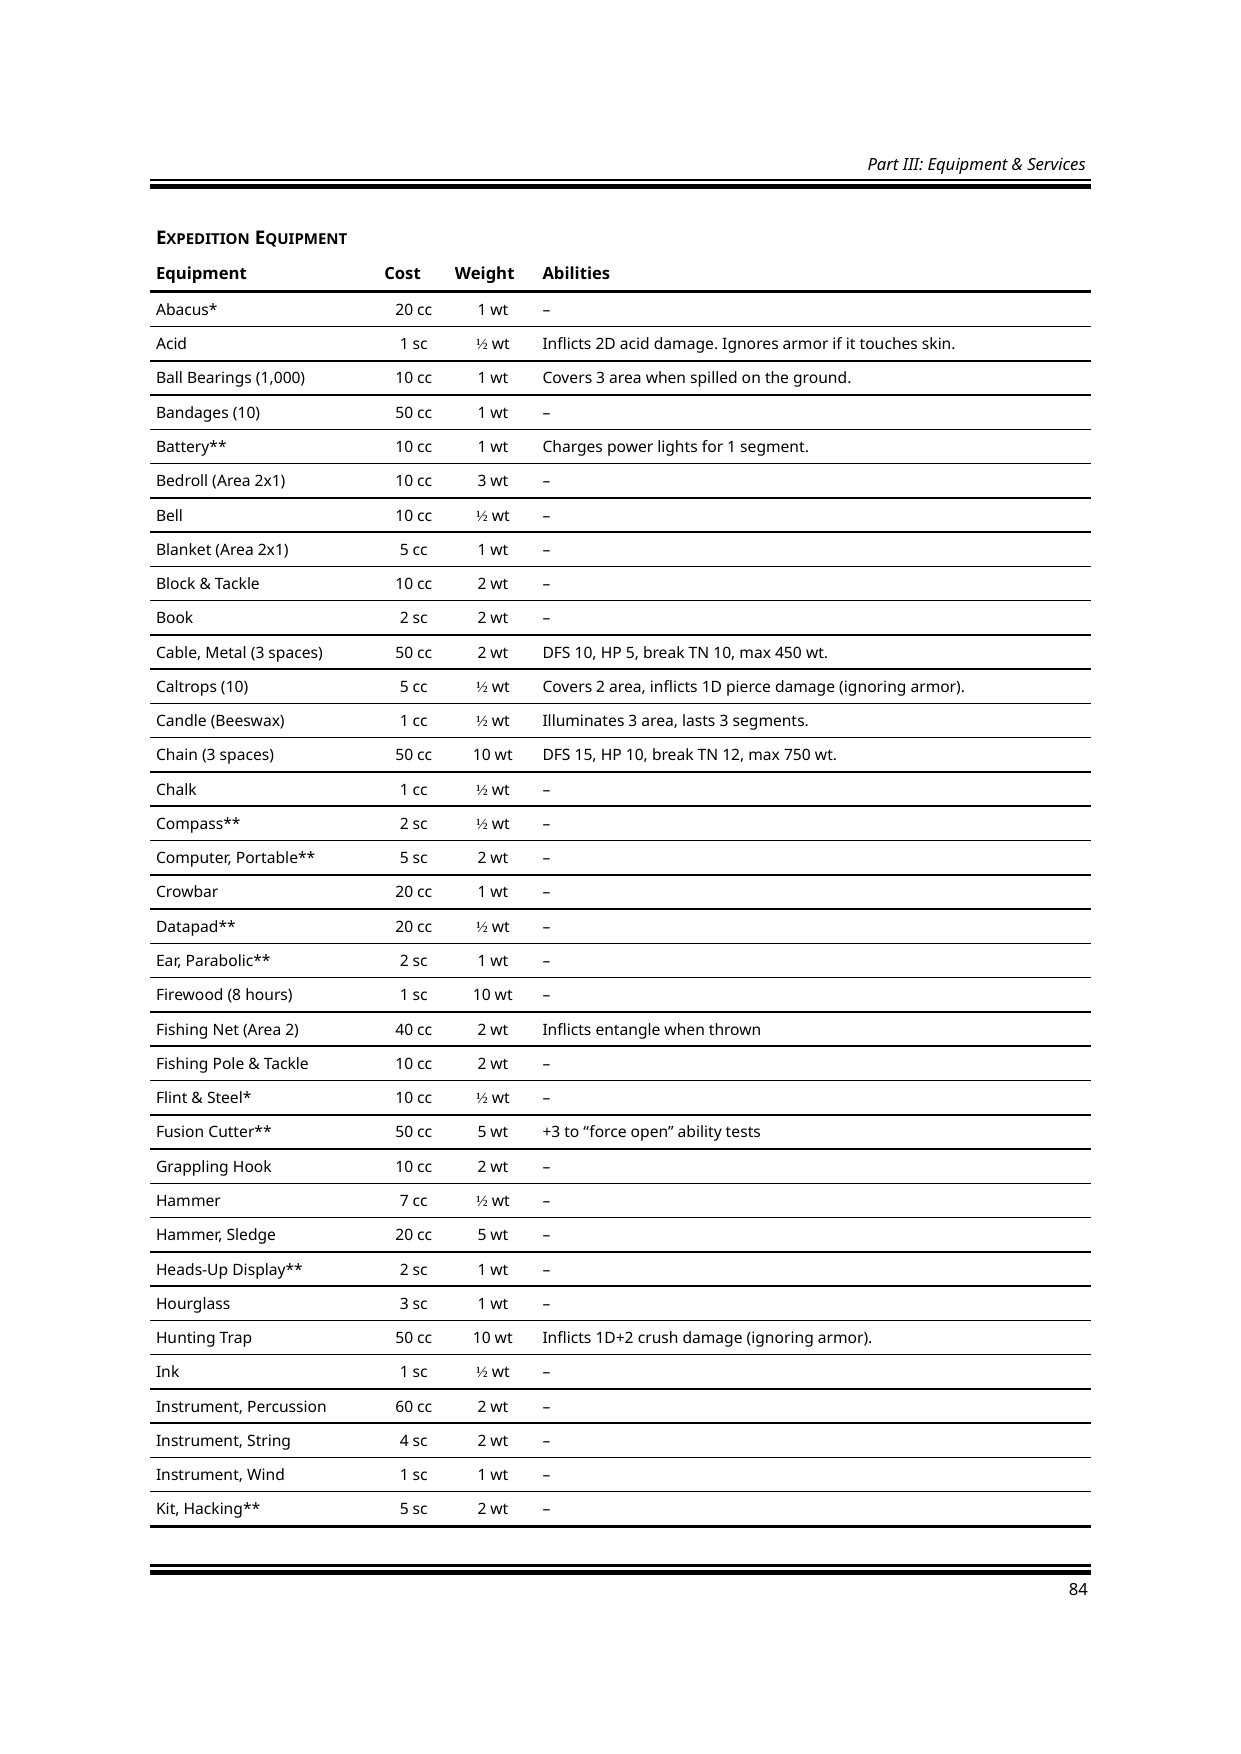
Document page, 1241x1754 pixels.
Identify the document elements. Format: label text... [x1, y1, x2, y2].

table_cell 10 cc [379, 1150, 449, 1182]
table_cell Grappling Hook [150, 1150, 378, 1182]
table_cell 1 wt [449, 430, 537, 463]
table_cell 1 wt [449, 293, 537, 326]
table_cell 5 wt [449, 1218, 537, 1251]
table_cell Fusion Cutter** [150, 1116, 378, 1148]
table_cell 2 wt [449, 1390, 537, 1422]
table_cell Fishing Pole & Tackle [150, 1047, 378, 1079]
table_cell Illuminates 3 area, lasts 3 segments. [537, 704, 1091, 737]
table_cell 10 wt [449, 738, 537, 771]
table_cell Fishing Net (Area 2) [150, 1013, 378, 1045]
table_cell Bell [150, 499, 378, 531]
table_cell 5 wt [449, 1116, 537, 1148]
table_cell – [537, 567, 1091, 600]
table_cell 5 sc [379, 841, 449, 874]
table_cell Hammer, Sledge [150, 1218, 378, 1251]
table_cell Caltrops (10) [150, 670, 378, 703]
table_cell 1 sc [379, 327, 449, 360]
table_cell Weight [449, 256, 537, 290]
table_cell 1 wt [449, 362, 537, 394]
table_cell – [537, 1184, 1091, 1217]
table_cell – [537, 841, 1091, 874]
table_cell 2 wt [449, 1424, 537, 1457]
table_cell 1 wt [449, 876, 537, 908]
table_cell ½ wt [449, 773, 537, 805]
table_cell 1 wt [449, 944, 537, 977]
table_cell Cost [379, 256, 449, 290]
table_cell – [537, 601, 1091, 634]
table_cell Inflicts entangle when thrown [537, 1013, 1091, 1045]
table_cell 2 wt [449, 601, 537, 634]
table_cell 20 cc [379, 876, 449, 908]
table_cell Kit, Hacking** [150, 1492, 378, 1525]
table_cell 5 sc [379, 1492, 449, 1525]
table_cell – [537, 1458, 1091, 1491]
table_cell +3 to “force open” ability tests [537, 1116, 1091, 1148]
table_cell 20 cc [379, 910, 449, 942]
table_cell ½ wt [449, 910, 537, 942]
table_cell 10 cc [379, 1047, 449, 1079]
table_cell DFS 10, HP 5, break TN 10, max 450 wt. [537, 636, 1091, 668]
table_cell 50 cc [379, 636, 449, 668]
table_cell Covers 2 area, inflicts 1D pierce damage (ignoring armor). [537, 670, 1091, 703]
table_cell 1 cc [379, 773, 449, 805]
table_cell 50 cc [379, 1116, 449, 1148]
table_cell 5 cc [379, 670, 449, 703]
table_cell Candle (Beeswax) [150, 704, 378, 737]
table_cell Battery** [150, 430, 378, 463]
table_cell Blanket (Area 2x1) [150, 533, 378, 566]
table_cell 10 cc [379, 464, 449, 497]
table_cell Abilities [537, 256, 1091, 290]
table_cell Compass** [150, 807, 378, 840]
table_cell Instrument, String [150, 1424, 378, 1457]
table_cell 2 wt [449, 1150, 537, 1182]
table_cell – [537, 1492, 1091, 1525]
table_cell Chalk [150, 773, 378, 805]
table_cell 2 sc [379, 944, 449, 977]
table_cell 20 cc [379, 293, 449, 326]
table_cell Instrument, Percussion [150, 1390, 378, 1422]
table_cell 60 cc [379, 1390, 449, 1422]
table_cell – [537, 773, 1091, 805]
table_cell 2 wt [449, 1013, 537, 1045]
table_cell Hunting Trap [150, 1321, 378, 1354]
table_cell ½ wt [449, 327, 537, 360]
table_cell – [537, 396, 1091, 428]
table_cell 1 wt [449, 1287, 537, 1319]
table_cell Abacus* [150, 293, 378, 326]
table_cell – [537, 1150, 1091, 1182]
table_cell 20 cc [379, 1218, 449, 1251]
table_cell Chain (3 spaces) [150, 738, 378, 771]
table_cell 1 sc [379, 978, 449, 1011]
table_cell – [537, 464, 1091, 497]
table_cell – [537, 1253, 1091, 1285]
table_cell Hammer [150, 1184, 378, 1217]
table_cell Hourglass [150, 1287, 378, 1319]
table_cell – [537, 1287, 1091, 1319]
table_header Expedition Equipment [150, 219, 1091, 256]
table_cell – [537, 1081, 1091, 1114]
table_cell 40 cc [379, 1013, 449, 1045]
table_cell 2 wt [449, 841, 537, 874]
table_cell Equipment [150, 256, 378, 290]
table_cell Book [150, 601, 378, 634]
table_cell – [537, 533, 1091, 566]
table_cell 1 wt [449, 1253, 537, 1285]
table_cell – [537, 1355, 1091, 1388]
table_cell 7 cc [379, 1184, 449, 1217]
table_cell 10 wt [449, 978, 537, 1011]
table_cell 1 wt [449, 396, 537, 428]
table_cell 2 wt [449, 1492, 537, 1525]
table_cell – [537, 1218, 1091, 1251]
table_cell – [537, 1424, 1091, 1457]
table_cell Ink [150, 1355, 378, 1388]
table_cell Computer, Portable** [150, 841, 378, 874]
table_cell – [537, 910, 1091, 942]
table_cell – [537, 807, 1091, 840]
table_cell 2 sc [379, 1253, 449, 1285]
table_cell – [537, 293, 1091, 326]
table_cell ½ wt [449, 670, 537, 703]
table_cell – [537, 876, 1091, 908]
table_cell Heads-Up Display** [150, 1253, 378, 1285]
table_cell Flint & Steel* [150, 1081, 378, 1114]
table_cell Bedroll (Area 2x1) [150, 464, 378, 497]
table_cell 10 wt [449, 1321, 537, 1354]
table_cell 10 cc [379, 362, 449, 394]
table_cell DFS 15, HP 10, break TN 12, max 750 wt. [537, 738, 1091, 771]
table_cell – [537, 1047, 1091, 1079]
table_cell Cable, Metal (3 spaces) [150, 636, 378, 668]
table_cell Inflicts 2D acid damage. Ignores armor if it touches skin. [537, 327, 1091, 360]
table_cell Charges power lights for 1 segment. [537, 430, 1091, 463]
table_cell Ball Bearings (1,000) [150, 362, 378, 394]
table_cell Acid [150, 327, 378, 360]
table_cell 10 cc [379, 1081, 449, 1114]
table_cell 1 sc [379, 1355, 449, 1388]
table_cell Covers 3 area when spilled on the ground. [537, 362, 1091, 394]
table_cell 1 wt [449, 1458, 537, 1491]
table_cell Firewood (8 hours) [150, 978, 378, 1011]
table_cell – [537, 944, 1091, 977]
table_cell 50 cc [379, 396, 449, 428]
table_cell – [537, 1390, 1091, 1422]
table_cell Bandages (10) [150, 396, 378, 428]
table_cell – [537, 499, 1091, 531]
table_cell 3 wt [449, 464, 537, 497]
table_cell 2 wt [449, 1047, 537, 1079]
table_cell ½ wt [449, 1184, 537, 1217]
table_cell 1 wt [449, 533, 537, 566]
table_cell ½ wt [449, 1355, 537, 1388]
table_cell 4 sc [379, 1424, 449, 1457]
table_cell 10 cc [379, 430, 449, 463]
table_cell 2 sc [379, 807, 449, 840]
table_cell Ear, Parabolic** [150, 944, 378, 977]
table_cell Crowbar [150, 876, 378, 908]
table_cell Block & Tackle [150, 567, 378, 600]
table_cell 1 cc [379, 704, 449, 737]
table_cell 10 cc [379, 499, 449, 531]
table_cell 3 sc [379, 1287, 449, 1319]
table_cell 1 sc [379, 1458, 449, 1491]
table_cell 5 cc [379, 533, 449, 566]
table_cell ½ wt [449, 499, 537, 531]
table_cell ½ wt [449, 704, 537, 737]
table_cell 50 cc [379, 738, 449, 771]
table_cell Instrument, Wind [150, 1458, 378, 1491]
table_cell ½ wt [449, 1081, 537, 1114]
table_cell 10 cc [379, 567, 449, 600]
table_cell 2 wt [449, 636, 537, 668]
table_cell – [537, 978, 1091, 1011]
table_cell 2 wt [449, 567, 537, 600]
table_cell 50 cc [379, 1321, 449, 1354]
table_cell Datapad** [150, 910, 378, 942]
table_cell ½ wt [449, 807, 537, 840]
table_cell 2 sc [379, 601, 449, 634]
table_cell Inflicts 1D+2 crush damage (ignoring armor). [537, 1321, 1091, 1354]
